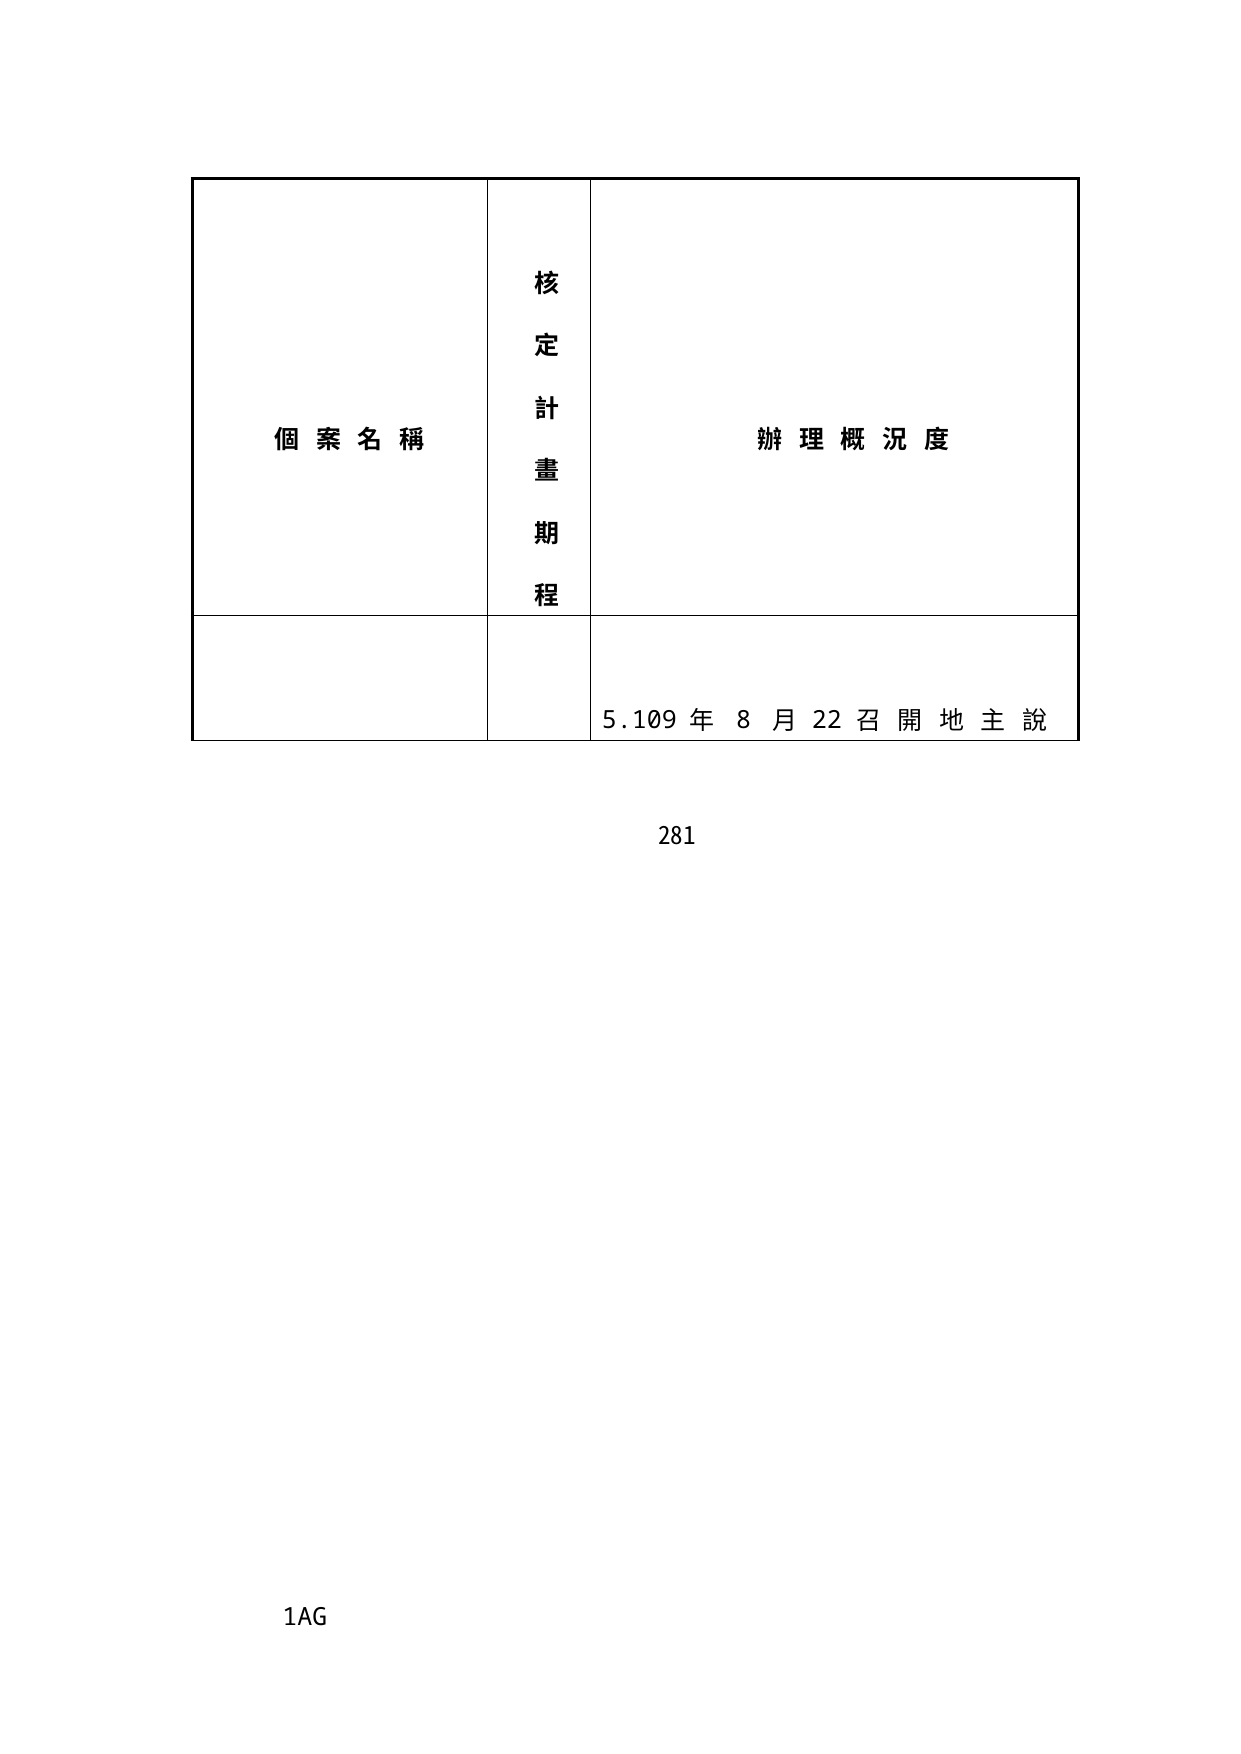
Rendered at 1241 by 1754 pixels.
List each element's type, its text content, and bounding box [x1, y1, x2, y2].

table_cell 5.109年8月22召開地主說 [591, 616, 1077, 740]
table_cell [194, 616, 487, 740]
table_header 核定計畫期程 [488, 180, 590, 615]
table_cell [488, 616, 590, 740]
table_header 辦理概況度 [591, 180, 1077, 615]
table_header 個案名稱 [194, 180, 487, 615]
